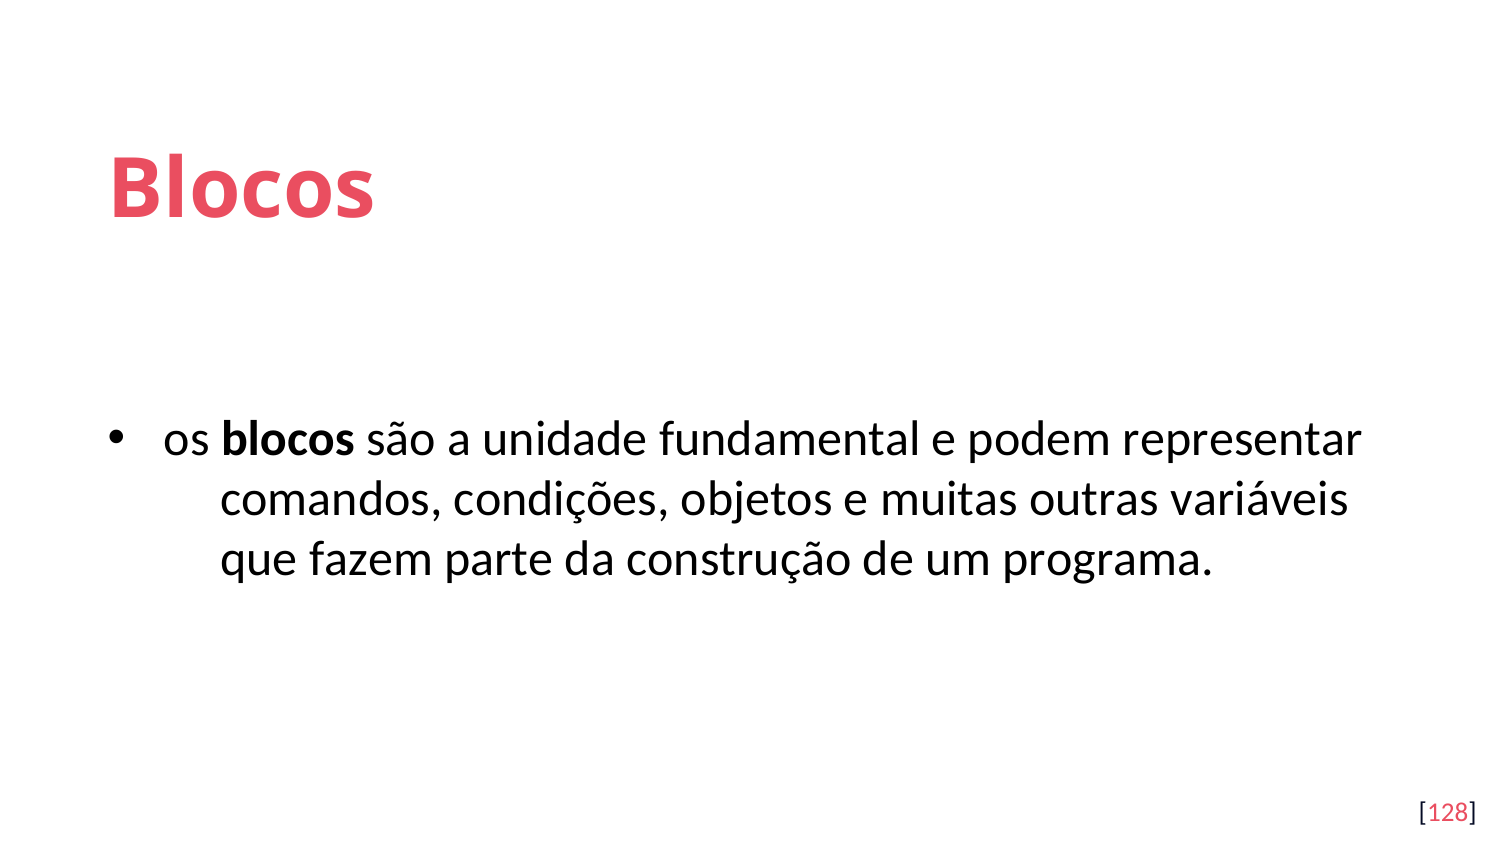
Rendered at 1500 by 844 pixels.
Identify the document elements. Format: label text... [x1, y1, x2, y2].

text_box Blocos [92, 104, 1408, 243]
text_box os blocos são a unidade fundamental e podem representar comandos, condições, objetos e muitas outras variáveis que fazem parte da construção de um programa. [92, 243, 1408, 749]
slide_number [128] [1403, 779, 1494, 844]
